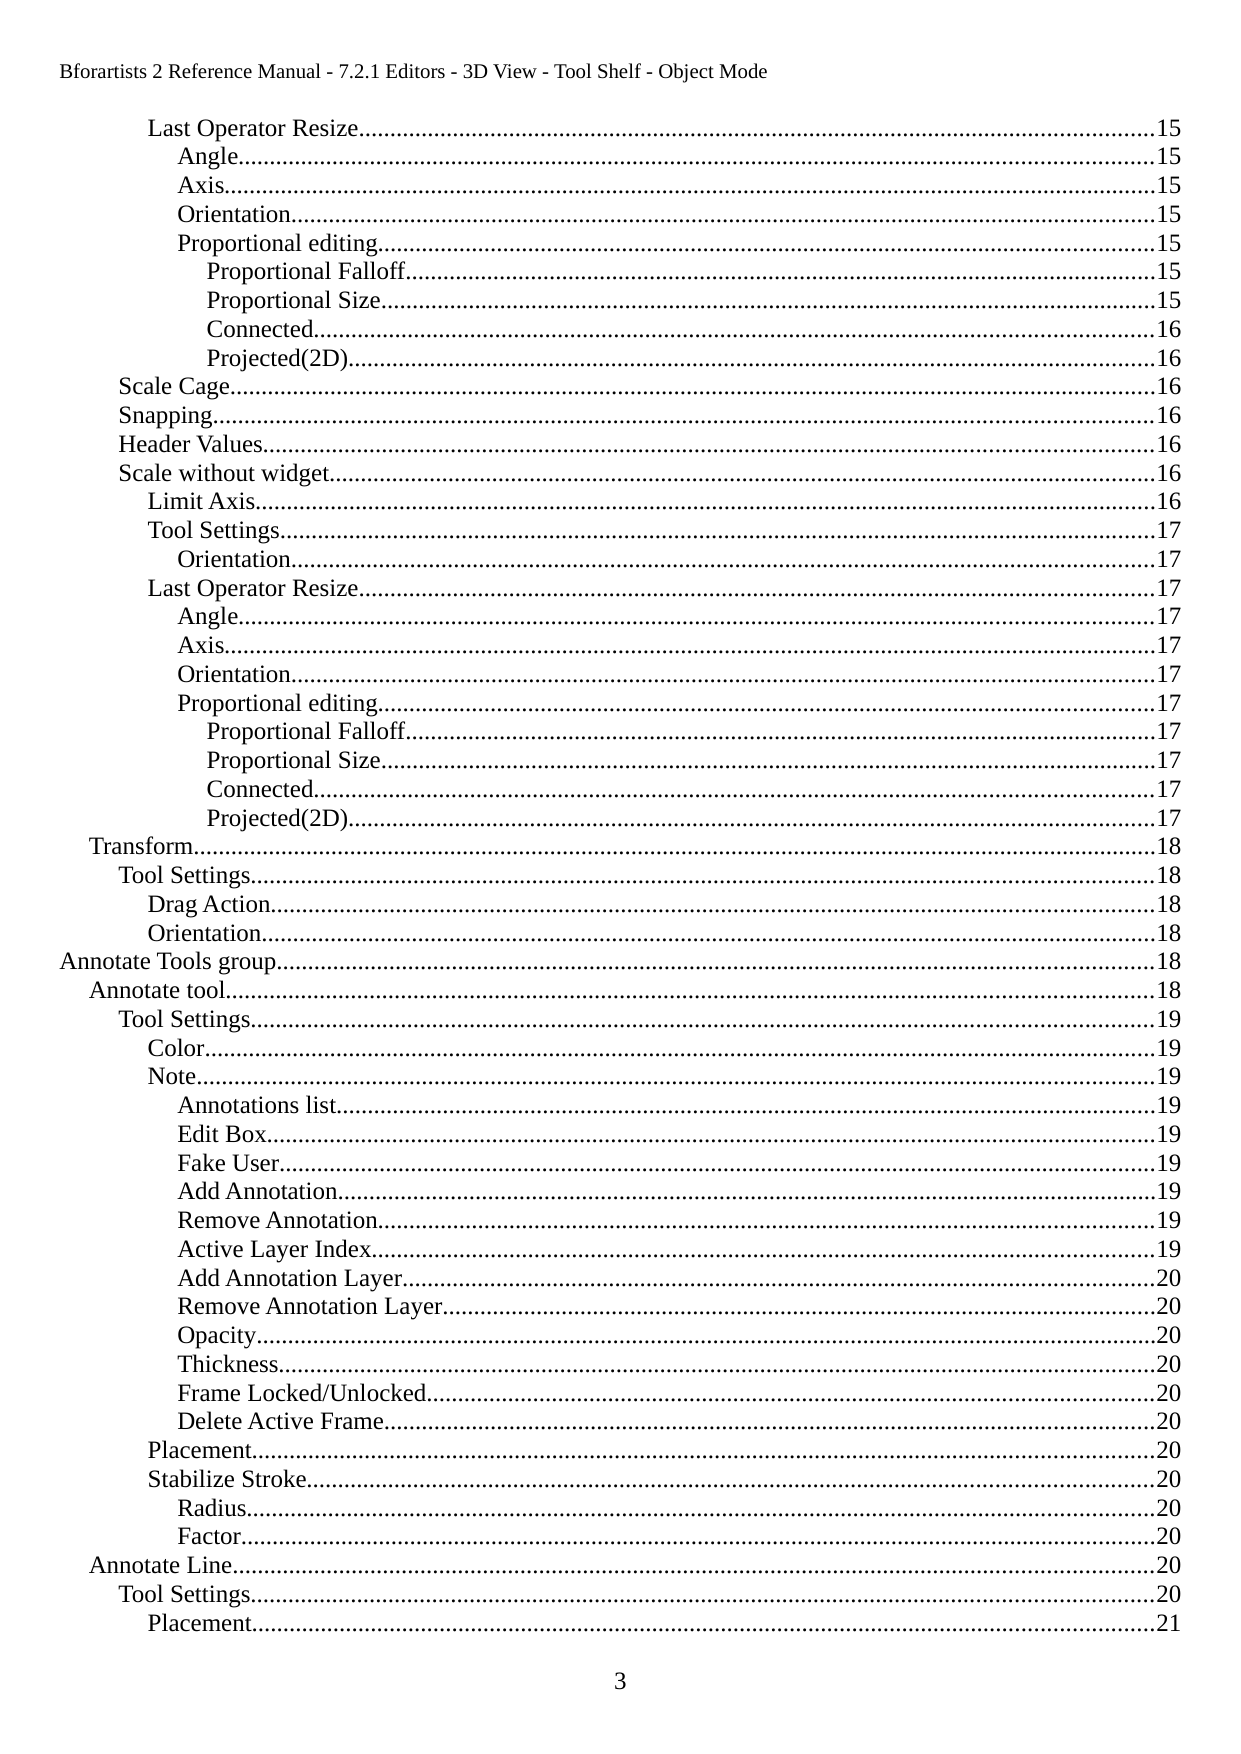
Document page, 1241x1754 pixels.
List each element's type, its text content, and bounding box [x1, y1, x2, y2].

text Placement 21 [147, 1608, 1181, 1636]
text Stabilize Stroke 20 [147, 1464, 1181, 1493]
text Tool Settings 17 [147, 515, 1181, 544]
text Thickness 20 [177, 1349, 1181, 1378]
text Axis 17 [177, 630, 1181, 659]
text Annotate Line 20 [88, 1550, 1181, 1579]
text Limit Axis 16 [147, 486, 1181, 515]
text Frame Locked/Unlocked 20 [177, 1378, 1181, 1406]
text Edit Box 19 [177, 1119, 1181, 1148]
text Fake User 19 [177, 1148, 1181, 1176]
text Tool Settings 19 [118, 1004, 1181, 1033]
text Connected 17 [206, 774, 1181, 803]
text Proportional editing 15 [177, 228, 1181, 256]
text Drag Action 18 [147, 889, 1181, 918]
text Active Layer Index 19 [177, 1234, 1181, 1263]
text Annotate Tools group 18 [59, 946, 1181, 975]
text Add Annotation 19 [177, 1176, 1181, 1205]
text Connected 16 [206, 314, 1181, 343]
text Angle 17 [177, 601, 1181, 630]
text Placement 20 [147, 1435, 1181, 1464]
text Proportional editing 17 [177, 688, 1181, 716]
text Tool Settings 18 [118, 860, 1181, 889]
text Projected(2D) 16 [206, 343, 1181, 371]
text Factor 20 [177, 1521, 1181, 1550]
text Last Operator Resize 17 [147, 573, 1181, 601]
text Tool Settings 20 [118, 1579, 1181, 1608]
text Add Annotation Layer 20 [177, 1263, 1181, 1291]
text Transform 18 [88, 831, 1181, 860]
text Delete Active Frame 20 [177, 1406, 1181, 1435]
text Scale without widget 16 [118, 458, 1181, 486]
text Color 19 [147, 1033, 1181, 1061]
text Orientation 17 [177, 544, 1181, 573]
text Annotations list 19 [177, 1090, 1181, 1119]
text Proportional Falloff 15 [206, 256, 1181, 285]
text Remove Annotation Layer 20 [177, 1291, 1181, 1320]
text Projected(2D) 17 [206, 803, 1181, 831]
text Axis 15 [177, 170, 1181, 199]
text Header Values 16 [118, 429, 1181, 458]
text Radius 20 [177, 1493, 1181, 1521]
text Orientation 17 [177, 659, 1181, 688]
text Proportional Size 15 [206, 285, 1181, 314]
text Orientation 15 [177, 199, 1181, 228]
text Angle 15 [177, 141, 1181, 170]
text Orientation 18 [147, 918, 1181, 946]
text Proportional Size 17 [206, 745, 1181, 774]
text Note 19 [147, 1061, 1181, 1090]
text Annotate tool 18 [88, 975, 1181, 1004]
text Opacity 20 [177, 1320, 1181, 1349]
text Last Operator Resize 15 [147, 113, 1181, 141]
text Proportional Falloff 17 [206, 716, 1181, 745]
text Scale Cage 16 [118, 371, 1181, 400]
text Snapping 16 [118, 400, 1181, 429]
text Remove Annotation 19 [177, 1205, 1181, 1234]
